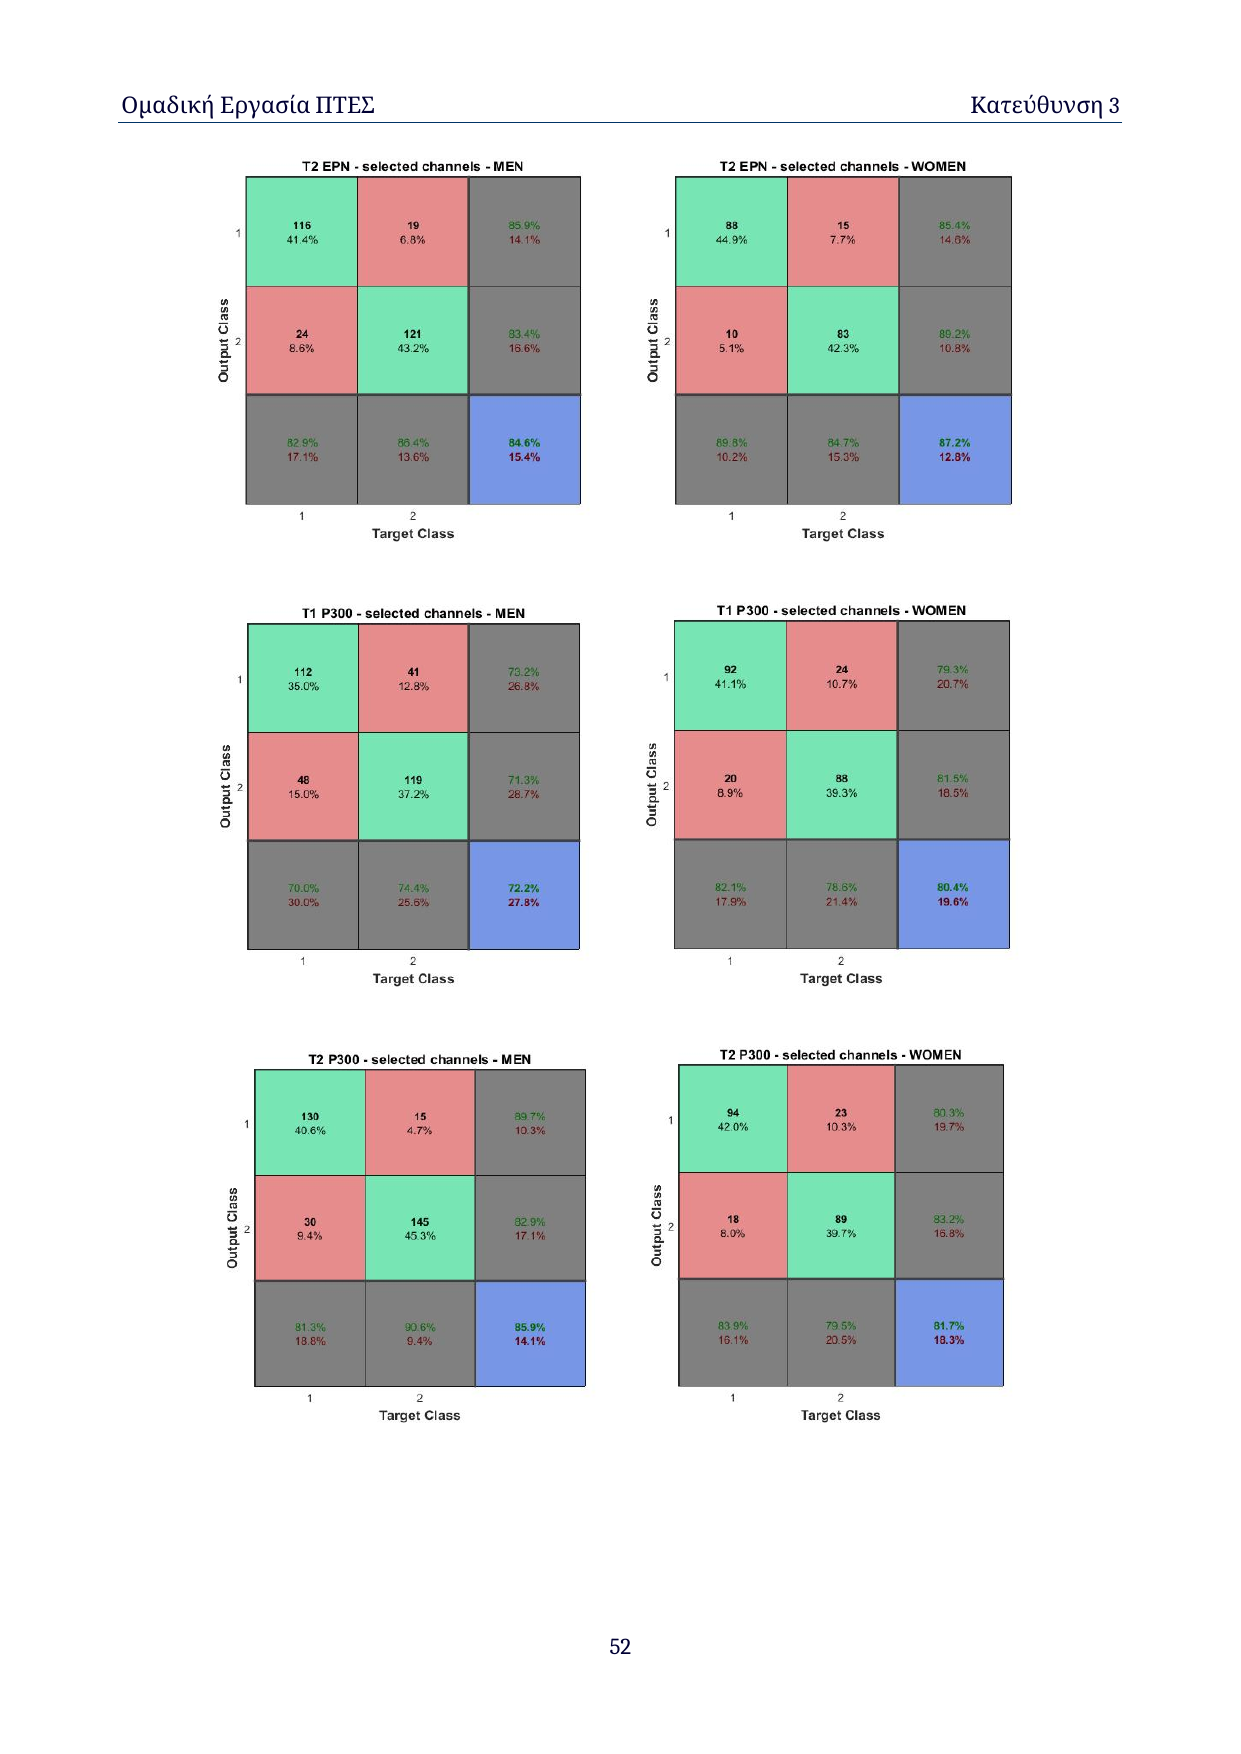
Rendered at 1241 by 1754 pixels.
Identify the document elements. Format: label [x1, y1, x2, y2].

picture [192, 581, 1049, 1003]
picture [199, 1026, 1042, 1439]
picture [190, 137, 1051, 558]
